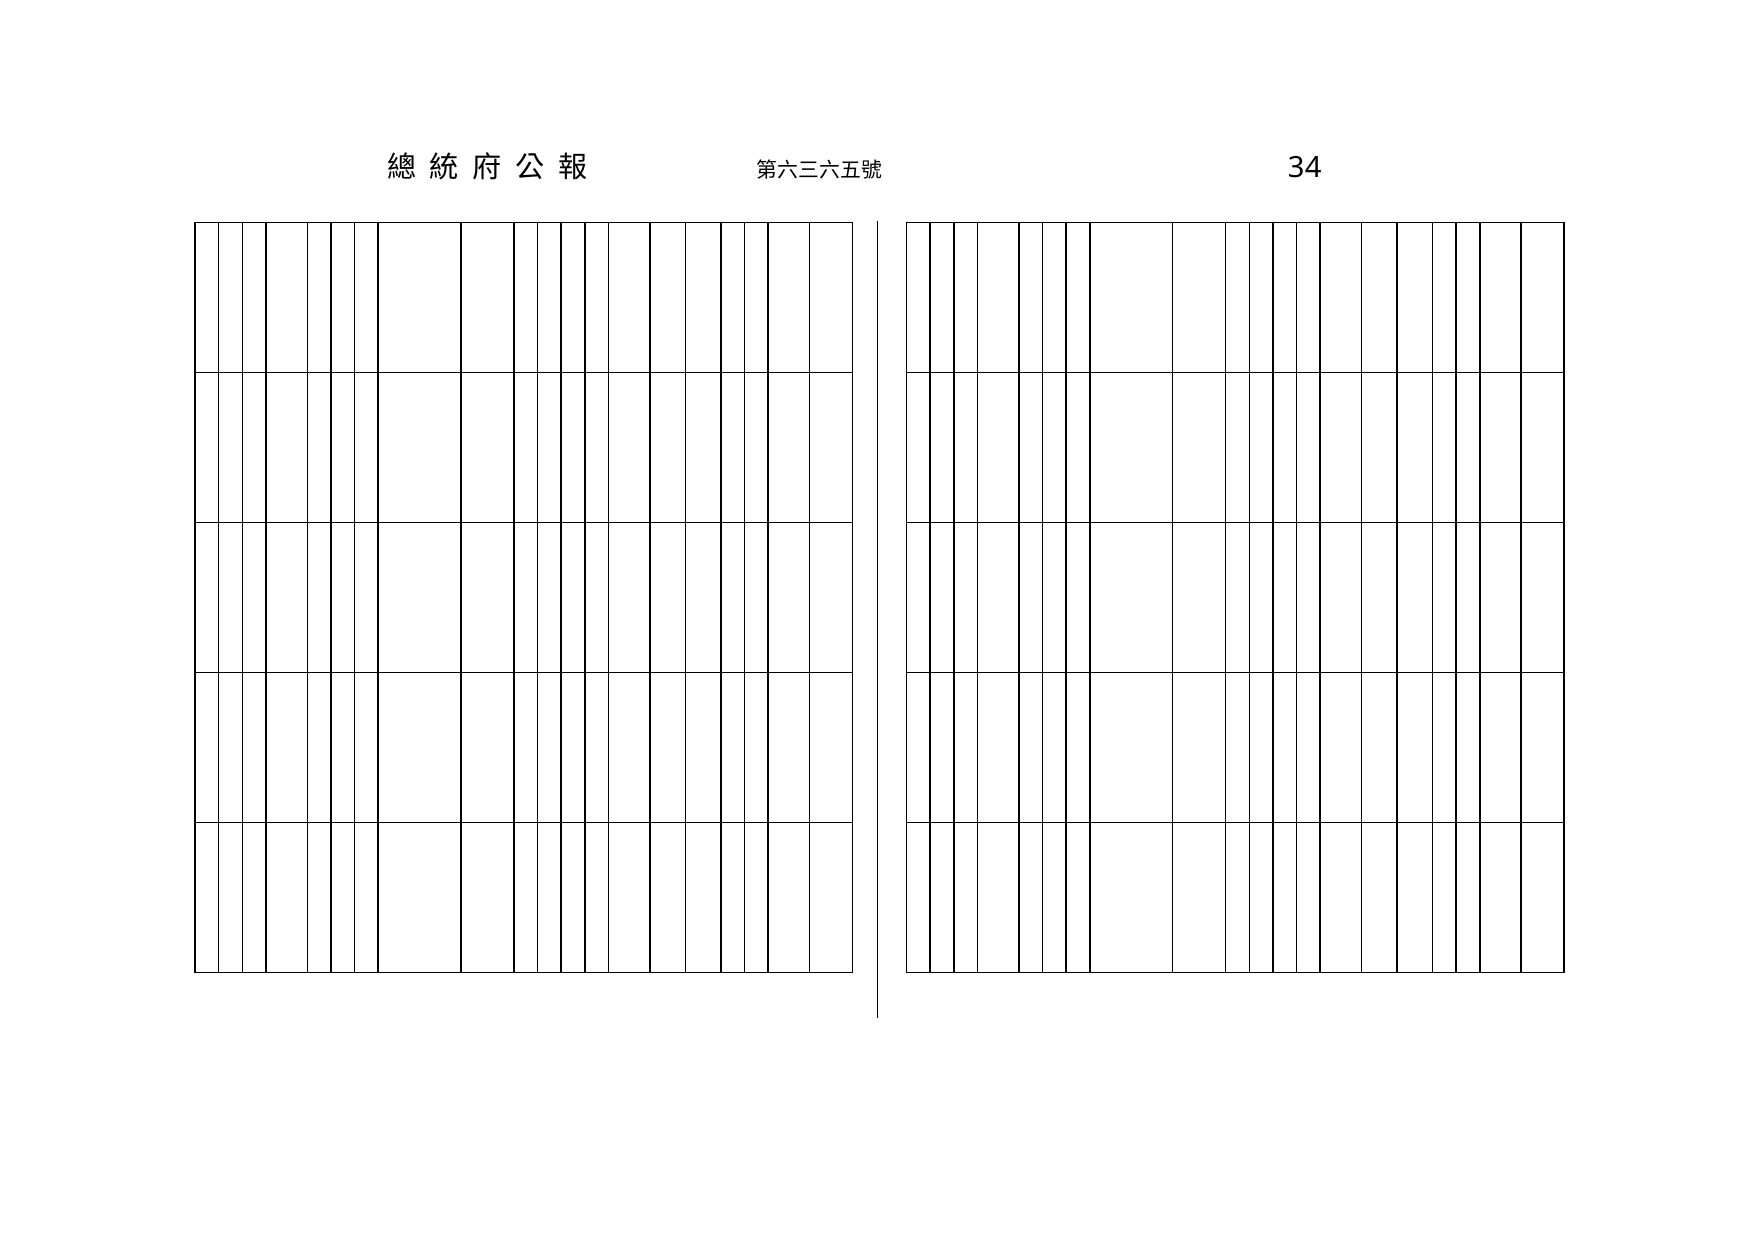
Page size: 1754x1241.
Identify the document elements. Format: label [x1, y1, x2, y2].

table_cell [609, 373, 649, 522]
table_cell [196, 373, 218, 522]
table_cell [538, 673, 560, 822]
table_cell [1433, 373, 1455, 522]
table_cell [907, 823, 929, 972]
table_cell [1226, 673, 1249, 822]
table_cell [810, 223, 852, 372]
table_cell [1226, 523, 1249, 672]
table_cell [978, 673, 1018, 822]
table_cell [810, 673, 852, 822]
table_cell [586, 823, 608, 972]
table_cell [907, 223, 929, 372]
table_cell [1481, 523, 1520, 672]
table_cell [219, 823, 242, 972]
table_cell [355, 223, 377, 372]
table_cell [1020, 823, 1042, 972]
table_cell [308, 523, 330, 672]
table_cell [515, 373, 537, 522]
table_cell [1173, 673, 1225, 822]
table_cell [1043, 673, 1065, 822]
table_cell [722, 673, 744, 822]
table_cell [955, 373, 977, 522]
table_cell [1321, 373, 1361, 522]
table_cell [1321, 223, 1361, 372]
table_cell [515, 823, 537, 972]
table_cell [379, 823, 460, 972]
table_cell [1173, 523, 1225, 672]
table_cell [609, 223, 649, 372]
table_cell [1457, 673, 1479, 822]
table_cell [462, 373, 513, 522]
table_cell [609, 523, 649, 672]
table_cell [1297, 373, 1319, 522]
table_cell [1173, 823, 1225, 972]
table_cell [1274, 823, 1296, 972]
table_cell [1173, 223, 1225, 372]
table_cell [1226, 223, 1249, 372]
table_cell [651, 373, 685, 522]
table_cell [1522, 673, 1563, 822]
table_cell [1020, 373, 1042, 522]
table_cell [515, 673, 537, 822]
table_cell [355, 823, 377, 972]
table_cell [955, 223, 977, 372]
table_cell [651, 673, 685, 822]
table_cell [1481, 823, 1520, 972]
table_cell [267, 523, 307, 672]
table_cell [769, 373, 809, 522]
table_cell [1067, 673, 1089, 822]
table_cell [1250, 673, 1272, 822]
table_cell [1457, 523, 1479, 672]
table_cell [1321, 823, 1361, 972]
table_cell [1274, 223, 1296, 372]
table_cell [651, 523, 685, 672]
table_cell [769, 523, 809, 672]
table_cell [267, 373, 307, 522]
table_cell [722, 523, 744, 672]
table_cell [931, 673, 953, 822]
table_cell [1043, 223, 1065, 372]
table_cell [1067, 373, 1089, 522]
table_cell [586, 223, 608, 372]
table_cell [538, 373, 560, 522]
table_cell [1362, 823, 1396, 972]
table_cell [332, 373, 354, 522]
table_cell [745, 373, 767, 522]
table_cell [1274, 673, 1296, 822]
table_cell [379, 223, 460, 372]
table_cell [769, 223, 809, 372]
table_cell [355, 373, 377, 522]
table_cell [1043, 523, 1065, 672]
table_cell [1274, 373, 1296, 522]
table_cell [243, 673, 265, 822]
table_cell [355, 673, 377, 822]
table_cell [1020, 523, 1042, 672]
table_cell [462, 823, 513, 972]
table_cell [1398, 223, 1432, 372]
table_cell [1067, 823, 1089, 972]
table_cell [308, 223, 330, 372]
table_cell [1067, 223, 1089, 372]
table_cell [745, 673, 767, 822]
table_cell [379, 523, 460, 672]
table_cell [1043, 823, 1065, 972]
table_cell [332, 523, 354, 672]
table_cell [810, 823, 852, 972]
table_cell [308, 823, 330, 972]
table_cell [1362, 673, 1396, 822]
table_cell [978, 373, 1018, 522]
table_cell [609, 673, 649, 822]
table_cell [1297, 673, 1319, 822]
table_cell [722, 823, 744, 972]
table_cell [562, 373, 584, 522]
table_cell [1433, 673, 1455, 822]
table_cell [1250, 523, 1272, 672]
table_cell [308, 673, 330, 822]
table_cell [1091, 673, 1172, 822]
table_cell [379, 673, 460, 822]
table_cell [1398, 823, 1432, 972]
table_cell [745, 823, 767, 972]
table_cell [1522, 373, 1563, 522]
table_cell [562, 673, 584, 822]
table_cell [1250, 373, 1272, 522]
table_cell [1020, 223, 1042, 372]
table_cell [1274, 523, 1296, 672]
table_cell [562, 223, 584, 372]
table_cell [686, 673, 720, 822]
table_cell [332, 223, 354, 372]
table_cell [1398, 673, 1432, 822]
table_cell [1362, 223, 1396, 372]
table_cell [332, 823, 354, 972]
table_cell [955, 523, 977, 672]
table_cell [1398, 373, 1432, 522]
table_cell [379, 373, 460, 522]
table_cell [267, 223, 307, 372]
table_cell [686, 373, 720, 522]
table_cell [1226, 823, 1249, 972]
table_cell [267, 823, 307, 972]
table_cell [219, 673, 242, 822]
table_cell [907, 523, 929, 672]
table_cell [586, 523, 608, 672]
table_cell [355, 523, 377, 672]
table_cell [1481, 373, 1520, 522]
table_cell [1173, 373, 1225, 522]
table_cell [515, 523, 537, 672]
table_cell [769, 823, 809, 972]
table_cell [1091, 223, 1172, 372]
table_cell [462, 673, 513, 822]
table_cell [196, 823, 218, 972]
table_cell [243, 373, 265, 522]
table_cell [586, 373, 608, 522]
table_cell [1522, 223, 1563, 372]
table_cell [308, 373, 330, 522]
table_cell [1433, 523, 1455, 672]
table_cell [1091, 823, 1172, 972]
table_cell [1457, 223, 1479, 372]
table_cell [538, 523, 560, 672]
table_cell [243, 523, 265, 672]
table_cell [1362, 373, 1396, 522]
table_cell [1457, 823, 1479, 972]
table_cell [907, 673, 929, 822]
table_cell [978, 223, 1018, 372]
table_cell [1433, 223, 1455, 372]
table_cell [745, 223, 767, 372]
table_cell [196, 223, 218, 372]
table_cell [686, 223, 720, 372]
table_cell [1321, 523, 1361, 672]
table_cell [651, 823, 685, 972]
table_cell [1362, 523, 1396, 672]
table_cell [1481, 673, 1520, 822]
table_cell [955, 823, 977, 972]
table_cell [722, 223, 744, 372]
table_cell [332, 673, 354, 822]
table_cell [686, 523, 720, 672]
table_cell [219, 223, 242, 372]
table_cell [722, 373, 744, 522]
table_cell [978, 823, 1018, 972]
table_cell [1321, 673, 1361, 822]
table_cell [1043, 373, 1065, 522]
table_cell [686, 823, 720, 972]
table_cell [1226, 373, 1249, 522]
table_cell [1250, 823, 1272, 972]
table_cell [267, 673, 307, 822]
table_cell [978, 523, 1018, 672]
table_cell [1297, 523, 1319, 672]
table_cell [196, 523, 218, 672]
table_cell [243, 823, 265, 972]
table_cell [562, 523, 584, 672]
table_cell [1091, 373, 1172, 522]
table_cell [931, 223, 953, 372]
table_cell [196, 673, 218, 822]
table_cell [1091, 523, 1172, 672]
table_cell [1433, 823, 1455, 972]
table_cell [562, 823, 584, 972]
table_cell [586, 673, 608, 822]
table_cell [1020, 673, 1042, 822]
table_cell [462, 223, 513, 372]
table_cell [769, 673, 809, 822]
table_cell [651, 223, 685, 372]
table_cell [515, 223, 537, 372]
table_cell [243, 223, 265, 372]
table_cell [1522, 523, 1563, 672]
table_cell [810, 373, 852, 522]
table_cell [609, 823, 649, 972]
table_cell [931, 823, 953, 972]
table_cell [745, 523, 767, 672]
table_cell [1250, 223, 1272, 372]
table_cell [538, 223, 560, 372]
table_cell [1457, 373, 1479, 522]
table_cell [931, 523, 953, 672]
table_cell [931, 373, 953, 522]
table_cell [538, 823, 560, 972]
table_cell [907, 373, 929, 522]
table_cell [1297, 823, 1319, 972]
table_cell [219, 523, 242, 672]
table_cell [462, 523, 513, 672]
table_cell [1398, 523, 1432, 672]
table_cell [1067, 523, 1089, 672]
table_cell [810, 523, 852, 672]
table_cell [1522, 823, 1563, 972]
table_cell [955, 673, 977, 822]
table_cell [219, 373, 242, 522]
table_cell [1481, 223, 1520, 372]
table_cell [1297, 223, 1319, 372]
